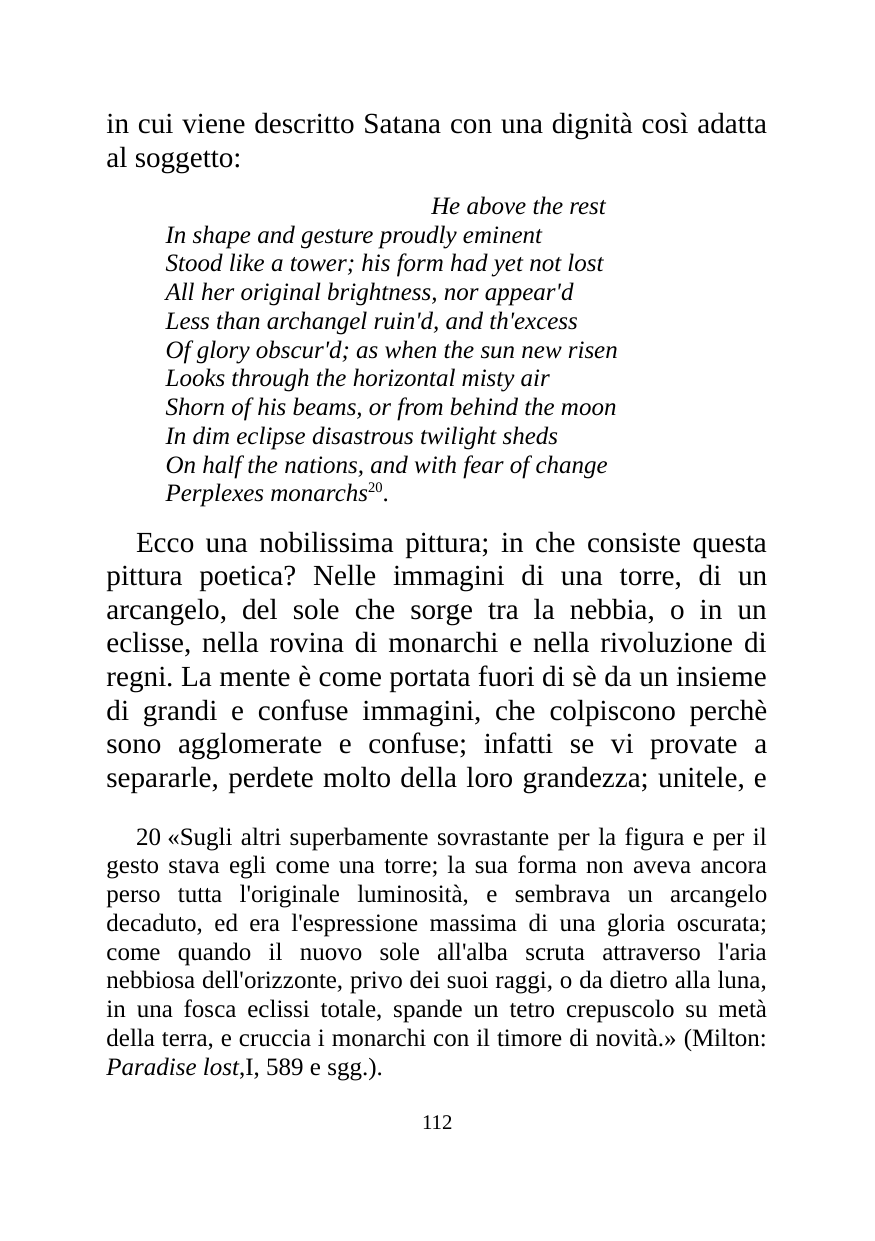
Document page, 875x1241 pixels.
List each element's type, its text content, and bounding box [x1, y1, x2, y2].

text «Sugli altri superbamente sovrastante per la figura e per il gesto stava egli come una torre; la sua forma non aveva ancora perso tutta l'originale luminosità, e sembrava un arcangelo decaduto, ed era l'espressione massima di una gloria oscurata; come quando il nuovo sole all'alba scruta attraverso l'aria nebbiosa dell'orizzonte, privo dei suoi raggi, o da dietro alla luna, in una fosca eclissi totale, spande un tetro crepuscolo su metà della terra, e cruccia i monarchi con il timore di novità.» (Milton: Paradise lost,I, 589 e sgg.). [106, 822, 768, 1080]
text Ecco una nobilissima pittura; in che consiste questa pittura poetica? Nelle immagini di una torre, di un arcangelo, del sole che sorge tra la nebbia, o in un eclisse, nella rovina di monarchi e nella rivoluzione di regni. La mente è come portata fuori di sè da un insieme di grandi e confuse immagini, che colpiscono perchè sono agglomerate e confuse; infatti se vi provate a separarle, perdete molto della loro grandezza; unitele, e [106, 525, 768, 793]
text He above the rest In shape and gesture proudly eminent Stood like a tower; his form had yet not lost All her original brightness, nor appear'd Less than archangel ruin'd, and th'excess Of glory obscur'd; as when the sun new risen Looks through the horizontal misty air Shorn of his beams, or from behind the moon In dim eclipse disastrous twilight sheds On half the nations, and with fear of change Perplexes monarchs. [165, 191, 768, 507]
text in cui viene descritto Satana con una dignità così adatta al soggetto: [106, 106, 768, 173]
